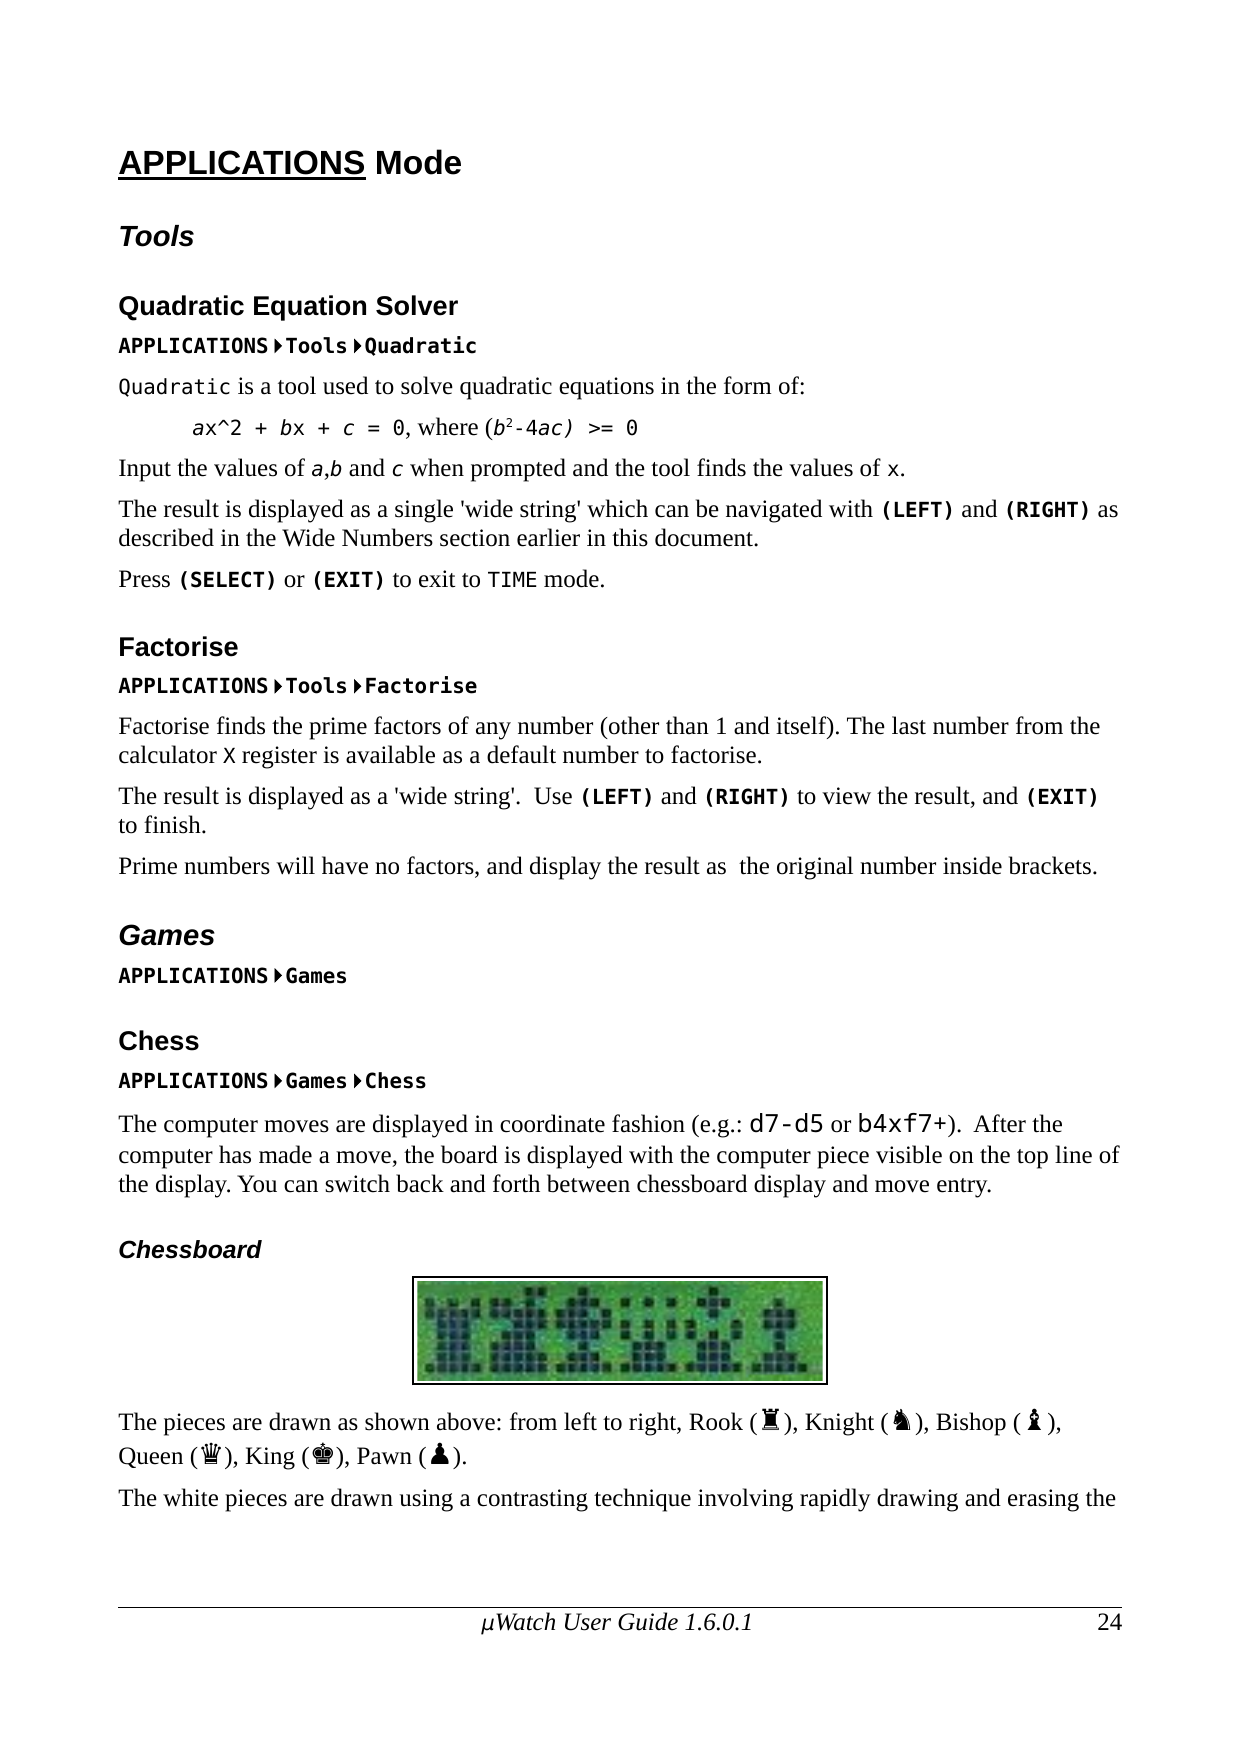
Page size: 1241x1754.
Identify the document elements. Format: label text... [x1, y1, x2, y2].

text The computer moves are displayed in coordinate fashion (e.g.: d7-d5 or b4xf7+). After the computer has made a move, the board is displayed with the computer piece visible on the top line of the display. You can switch back and forth between chessboard display and move entry. [118, 1106, 1122, 1197]
text Factorise finds the prime factors of any number (other than 1 and itself). The last number from the calculator X register is available as a default number to factorise. [118, 711, 1122, 769]
text Press (SELECT) or (EXIT) to exit to TIME mode. [118, 564, 1122, 593]
text APPLICATIONSToolsFactorise [118, 674, 1122, 699]
subtitle Chessboard [118, 1235, 1122, 1263]
subtitle Factorise [118, 631, 1122, 662]
text Quadratic is a tool used to solve quadratic equations in the form of: [118, 371, 1122, 399]
text Prime numbers will have no factors, and display the result as the original number inside brackets. [118, 851, 1122, 880]
subtitle Tools [118, 219, 1122, 253]
text The result is displayed as a 'wide string'. Use (LEFT) and (RIGHT) to view the result, and (EXIT) to finish. [118, 781, 1122, 839]
text The pieces are drawn as shown above: from left to right, Rook (♜), Knight (♞), Bishop (♝), Queen (♛), King (♚), Pawn (♟). [118, 1403, 1122, 1471]
subtitle Games [118, 918, 1122, 951]
text APPLICATIONSToolsQuadratic [118, 334, 1122, 358]
subtitle Quadratic Equation Solver [118, 290, 1122, 322]
text APPLICATIONSGames [118, 964, 1122, 988]
text The white pieces are drawn using a contrasting technique involving rapidly drawing and erasing the [118, 1483, 1122, 1512]
text The result is displayed as a single 'wide string' which can be navigated with (LEFT) and (RIGHT) as described in the Wide Numbers section earlier in this document. [118, 494, 1122, 552]
text ax^2 + bx + c = 0, where (b2-4ac) >= 0 [118, 412, 1122, 441]
picture [417, 1281, 823, 1381]
subtitle APPLICATIONS Mode [118, 143, 1122, 182]
text Input the values of a,b and c when prompted and the tool finds the values of x. [118, 453, 1122, 482]
text APPLICATIONSGamesChess [118, 1069, 1122, 1093]
subtitle Chess [118, 1025, 1122, 1057]
